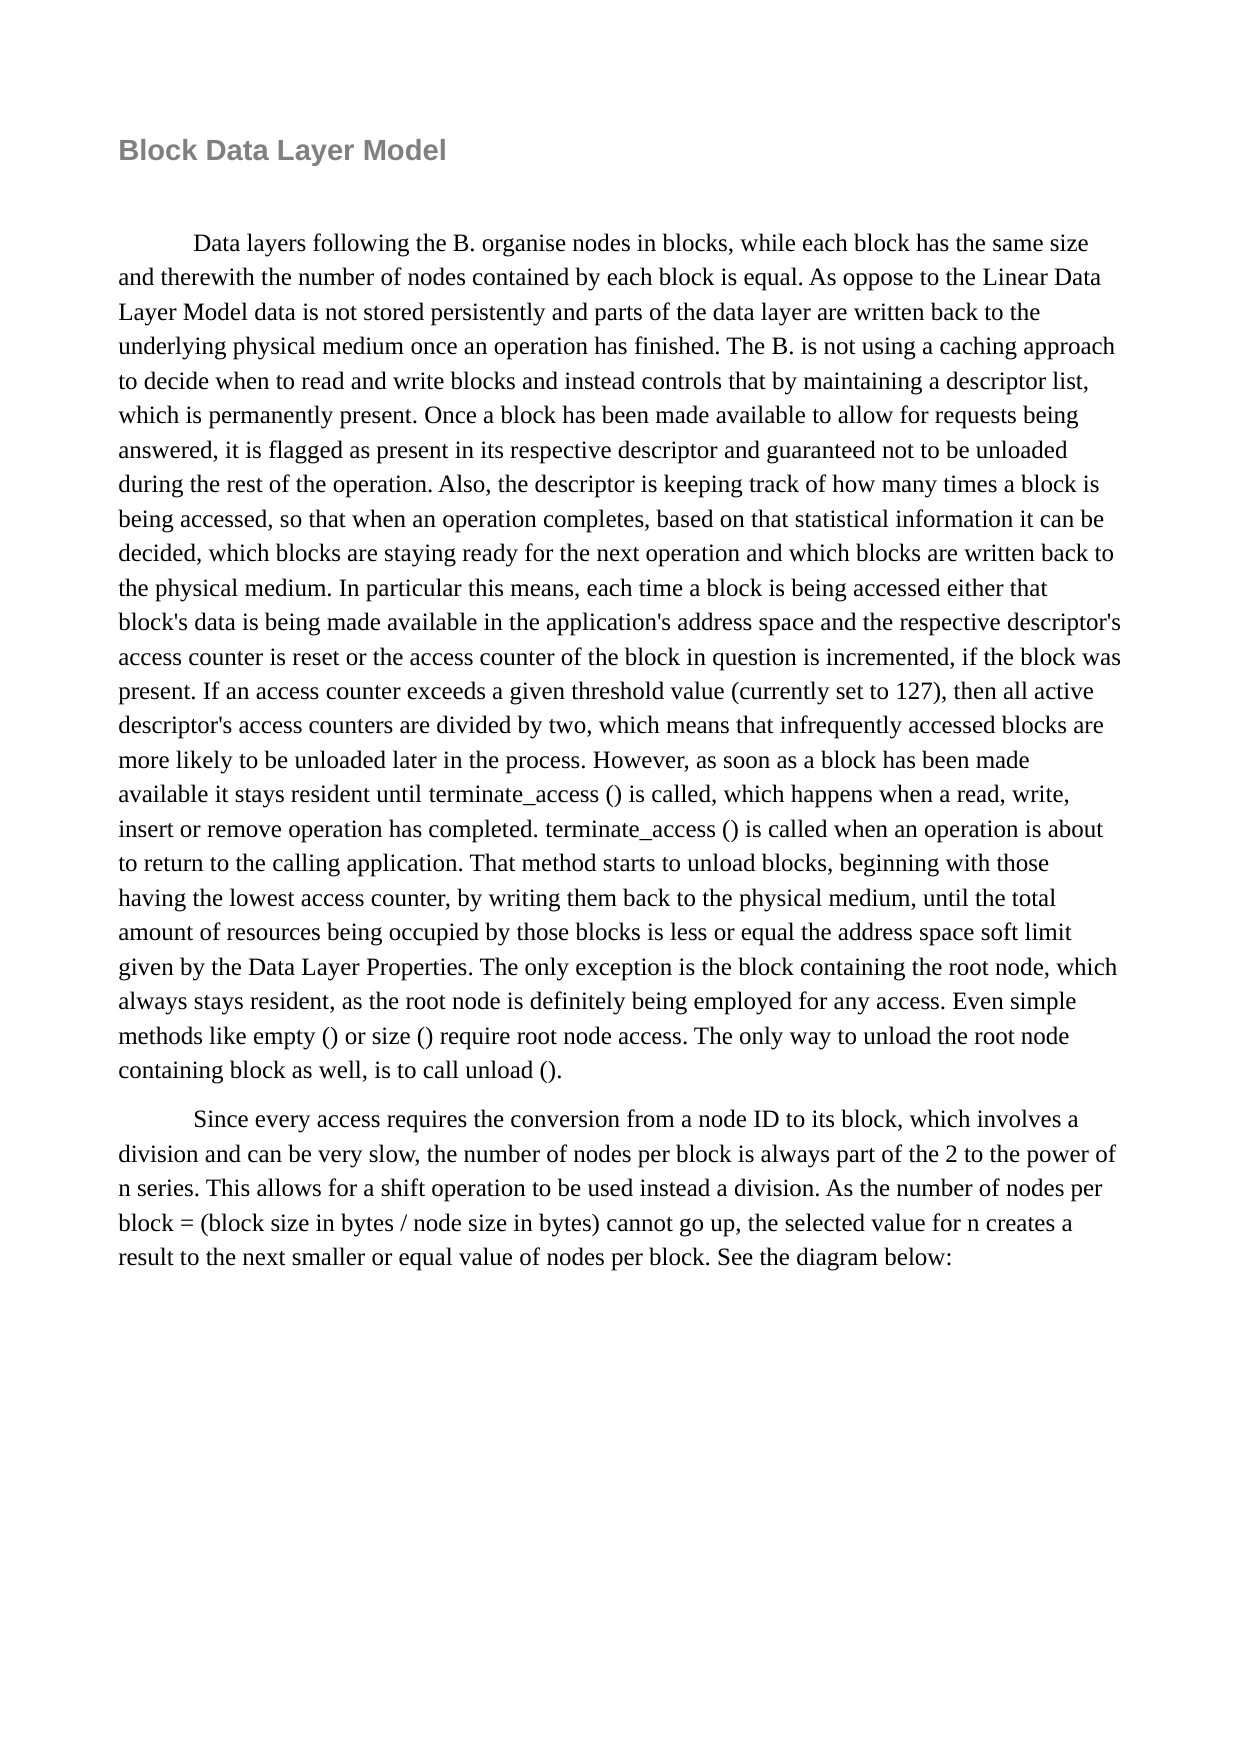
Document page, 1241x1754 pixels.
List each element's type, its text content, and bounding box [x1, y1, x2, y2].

text Since every access requires the conversion from a node ID to its block, which involves a division and can be very slow, the number of nodes per block is always part of the 2 to the power of n series. This allows for a shift operation to be used instead a division. As the number of nodes per block = (block size in bytes / node size in bytes) cannot go up, the selected value for n creates a result to the next smaller or equal value of nodes per block. See the diagram below: [118, 1104, 1122, 1271]
text Data layers following the B. organise nodes in blocks, while each block has the same size and therewith the number of nodes contained by each block is equal. As oppose to the Linear Data Layer Model data is not stored persistently and parts of the data layer are written back to the underlying physical medium once an operation has finished. The B. is not using a caching approach to decide when to read and write blocks and instead controls that by maintaining a descriptor list, which is permanently present. Once a block has been made available to allow for requests being answered, it is flagged as present in its respective descriptor and guaranteed not to be unloaded during the rest of the operation. Also, the descriptor is keeping track of how many times a block is being accessed, so that when an operation completes, based on that statistical information it can be decided, which blocks are staying ready for the next operation and which blocks are written back to the physical medium. In particular this means, each time a block is being accessed either that block's data is being made available in the application's address space and the respective descriptor's access counter is reset or the access counter of the block in question is incremented, if the block was present. If an access counter exceeds a given threshold value (currently set to 127), then all active descriptor's access counters are divided by two, which means that infrequently accessed blocks are more likely to be unloaded later in the process. However, as soon as a block has been made available it stays resident until terminate_access () is called, which happens when a read, write, insert or remove operation has completed. terminate_access () is called when an operation is about to return to the calling application. That method starts to unload blocks, beginning with those having the lowest access counter, by writing them back to the physical medium, until the total amount of resources being occupied by those blocks is less or equal the address space soft limit given by the Data Layer Properties. The only exception is the block containing the root node, which always stays resident, as the root node is definitely being employed for any access. Even simple methods like empty () or size () require root node access. The only way to unload the root node containing block as well, is to call unload (). [118, 228, 1122, 1084]
subtitle Block Data Layer Model [118, 133, 1122, 166]
